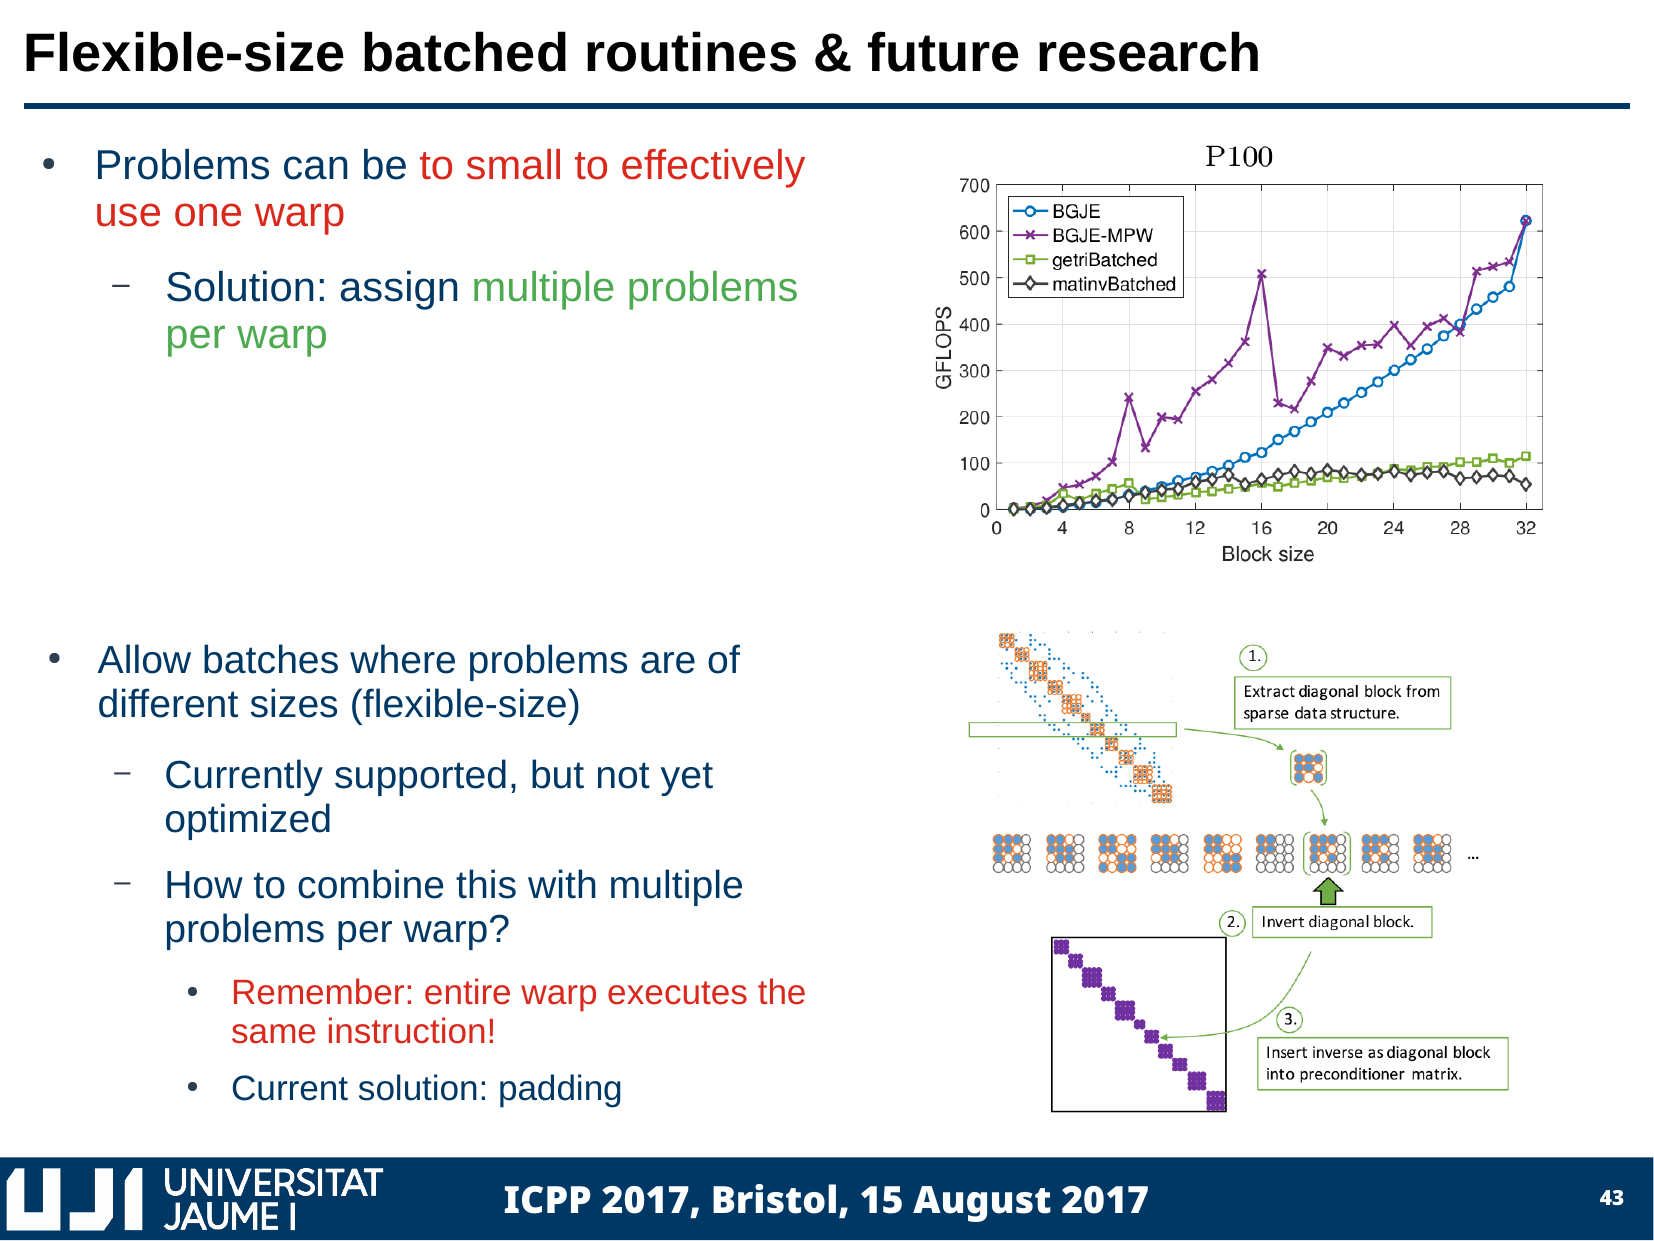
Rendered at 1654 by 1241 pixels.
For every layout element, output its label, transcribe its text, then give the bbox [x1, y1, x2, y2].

list Problems can be to small to effectively use one warp Solution: assign multiple problems per warp [23, 141, 808, 615]
picture [944, 615, 1536, 1147]
picture [0, 1158, 390, 1241]
picture [921, 123, 1583, 579]
list Allow batches where problems are of different sizes (flexible-size) Currently supported, but not yet optimized How to combine this with multiple problems per warp? Remember: entire warp executes the same instruction! Current solution: padding [31, 637, 815, 1112]
title Flexible-size batched routines & future research [23, 0, 1630, 107]
